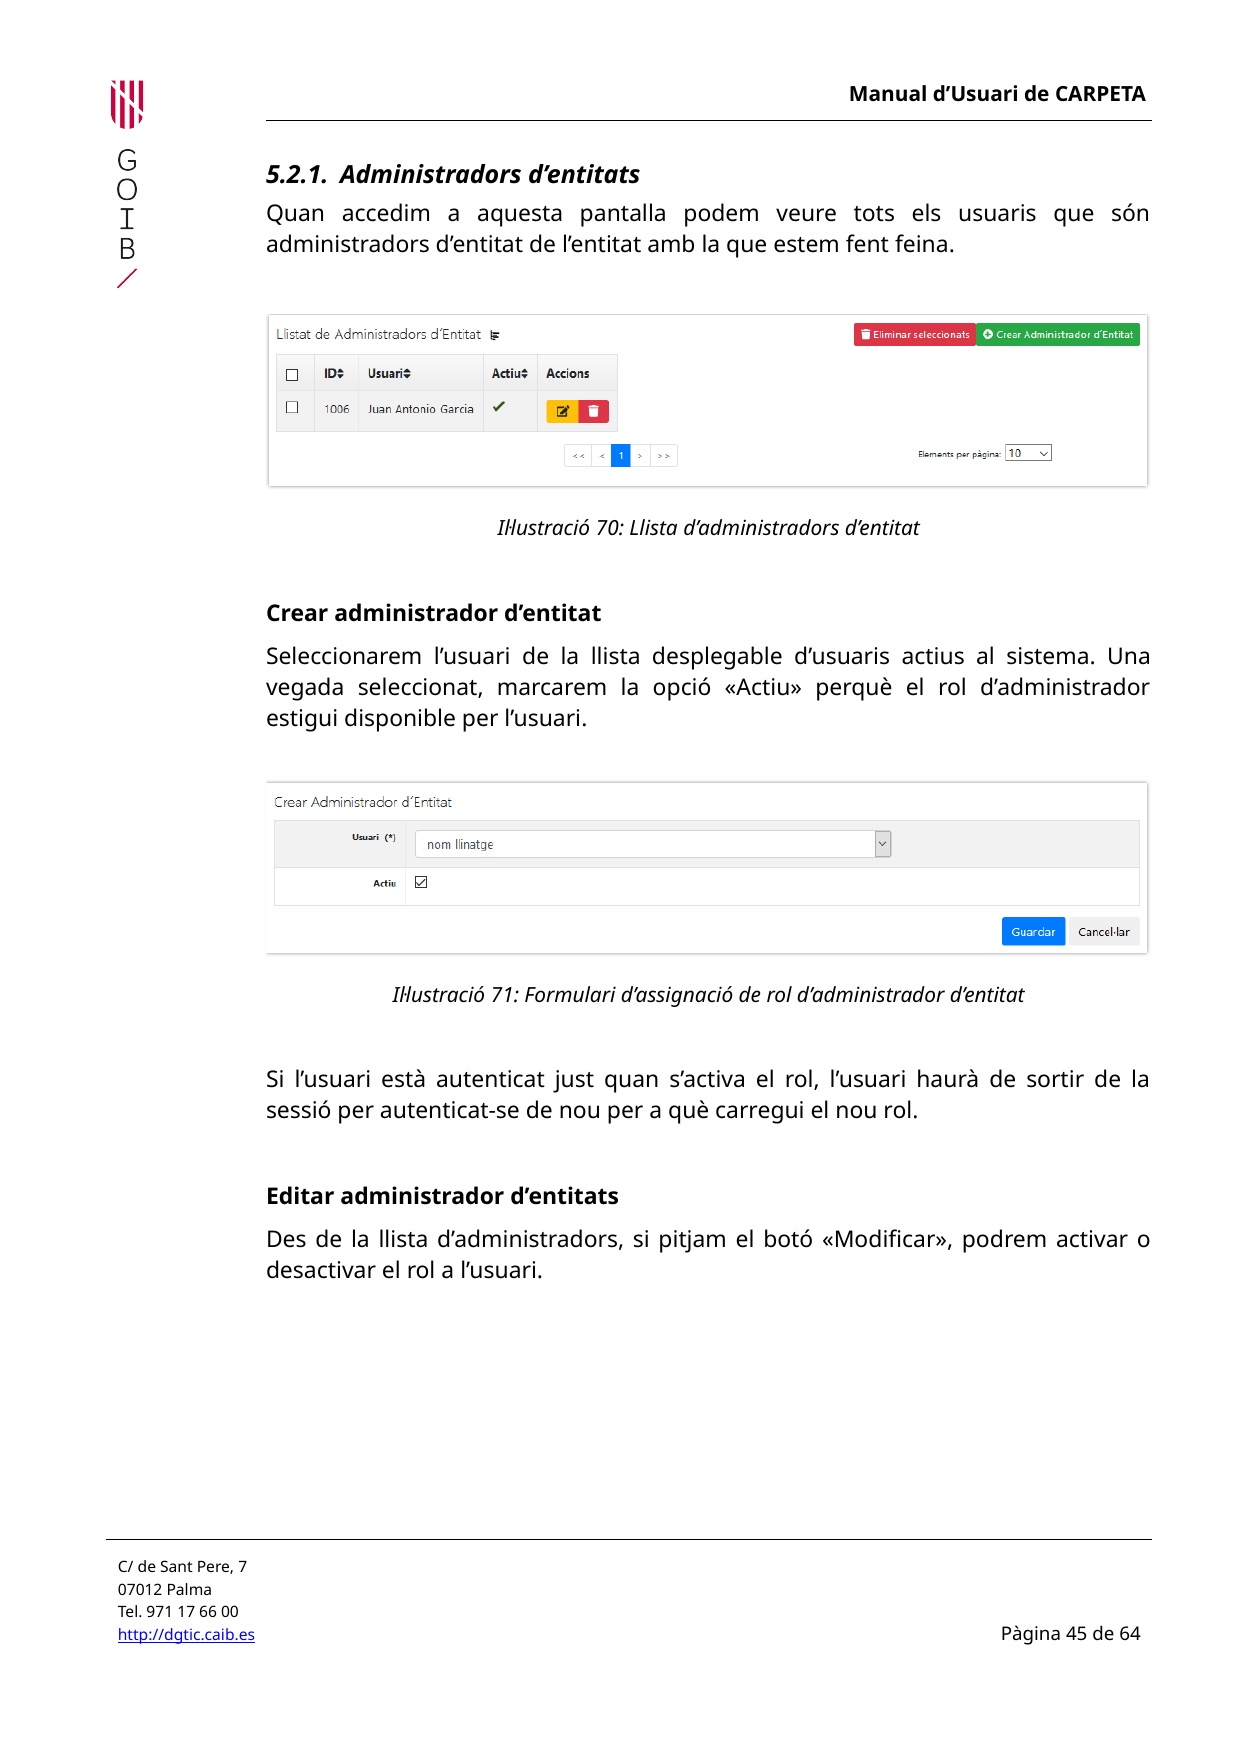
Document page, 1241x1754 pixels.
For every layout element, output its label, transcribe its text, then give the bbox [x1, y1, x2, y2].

picture [265, 780, 1152, 957]
text Il·lustració 71: Formulari d’assignació de rol d’administrador d’entitat [266, 957, 1152, 1008]
picture [265, 314, 1152, 490]
subtitle Administradors d’entitats [266, 156, 1152, 191]
text Quan accedim a aquesta pantalla podem veure tots els usuaris que són administradors d’entitat de l’entitat amb la que estem fent feina. [266, 197, 1152, 259]
text Crear administrador d’entitat [266, 597, 1152, 628]
text Des de la llista d’administradors, si pitjam el botó «Modificar», podrem activar o desactivar el rol a l’usuari. [266, 1223, 1152, 1286]
text Seleccionarem l’usuari de la llista desplegable d’usuaris actius al sistema. Una vegada seleccionat, marcarem la opció «Actiu» perquè el rol d’administrador estigui disponible per l’usuari. [266, 640, 1152, 733]
picture [82, 57, 172, 319]
text Il·lustració 70: Llista d’administradors d’entitat [266, 490, 1152, 542]
text Si l’usuari està autenticat just quan s’activa el rol, l’usuari haurà de sortir de la sessió per autenticat-se de nou per a què carregui el nou rol. [266, 1063, 1152, 1125]
text Editar administrador d’entitats [266, 1180, 1152, 1211]
